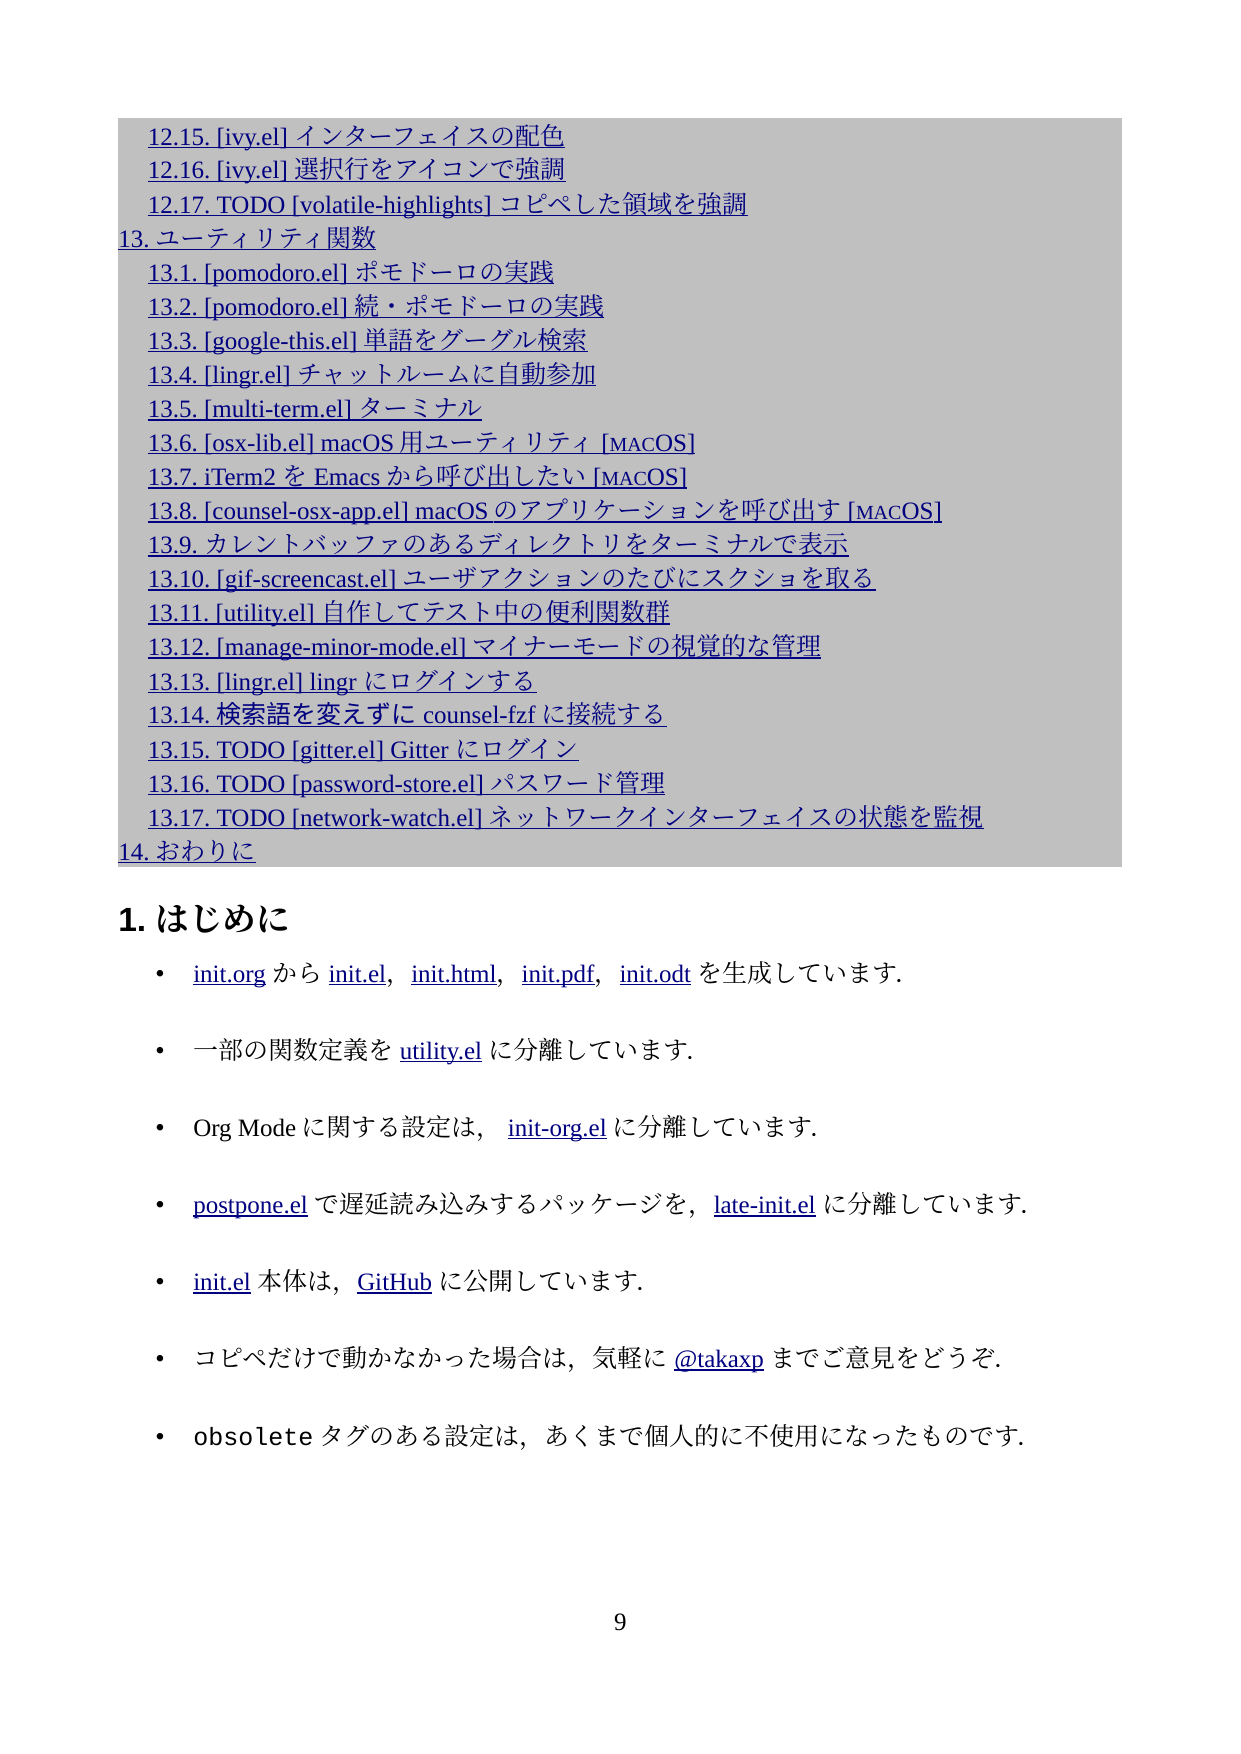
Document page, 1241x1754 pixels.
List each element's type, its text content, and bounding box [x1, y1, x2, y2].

list obsolete タグのある設定は，あくまで個人的に不使用になったものです． [156, 1416, 1122, 1481]
text 12.16. [ivy.el] 選択行をアイコンで強調 [148, 152, 1122, 186]
text 13.7. iTerm2 を Emacs から呼び出したい [macOS] [148, 459, 1122, 493]
text 13.13. [lingr.el] lingr にログインする [148, 663, 1122, 697]
list init.el 本体は，GitHub に公開しています． [156, 1262, 1122, 1327]
list Org Modeに関する設定は， init-org.el に分離しています． [156, 1108, 1122, 1172]
text 13.2. [pomodoro.el] 続・ポモドーロの実践 [148, 288, 1122, 322]
text 13.1. [pomodoro.el] ポモドーロの実践 [148, 254, 1122, 288]
list 一部の関数定義を utility.el に分離しています． [156, 1030, 1122, 1095]
text 13.8. [counsel-osx-app.el] macOSのアプリケーションを呼び出す [macOS] [148, 493, 1122, 527]
text 13.12. [manage-minor-mode.el] マイナーモードの視覚的な管理 [148, 629, 1122, 663]
text 14. おわりに [118, 833, 1122, 867]
text 13.6. [osx-lib.el] macOS用ユーティリティ [macOS] [148, 425, 1122, 459]
text 13.17. TODO [network-watch.el] ネットワークインターフェイスの状態を監視 [148, 799, 1122, 833]
text 13.5. [multi-term.el] ターミナル [148, 391, 1122, 425]
text 13.15. TODO [gitter.el] Gitter にログイン [148, 731, 1122, 765]
text 13.16. TODO [password-store.el] パスワード管理 [148, 765, 1122, 799]
text 12.17. TODO [volatile-highlights] コピペした領域を強調 [148, 186, 1122, 220]
text 13.10. [gif-screencast.el] ユーザアクションのたびにスクショを取る [148, 561, 1122, 595]
text 13.3. [google-this.el] 単語をグーグル検索 [148, 322, 1122, 357]
text 13.11. [utility.el] 自作してテスト中の便利関数群 [148, 595, 1122, 629]
text 13. ユーティリティ関数 [118, 220, 1122, 254]
text 13.9. カレントバッファのあるディレクトリをターミナルで表示 [148, 527, 1122, 561]
list init.org から init.el，init.html，init.pdf，init.odt を生成しています． [156, 953, 1122, 1018]
list コピペだけで動かなかった場合は，気軽に @takaxp までご意見をどうぞ． [156, 1339, 1122, 1404]
text 12.15. [ivy.el] インターフェイスの配色 [148, 118, 1122, 152]
text 13.4. [lingr.el] チャットルームに自動参加 [148, 357, 1122, 391]
subtitle はじめに [118, 892, 1122, 941]
list postpone.el で遅延読み込みするパッケージを，late-init.el に分離しています． [156, 1185, 1122, 1249]
text 13.14. 検索語を変えずに counsel-fzf に接続する [148, 697, 1122, 731]
